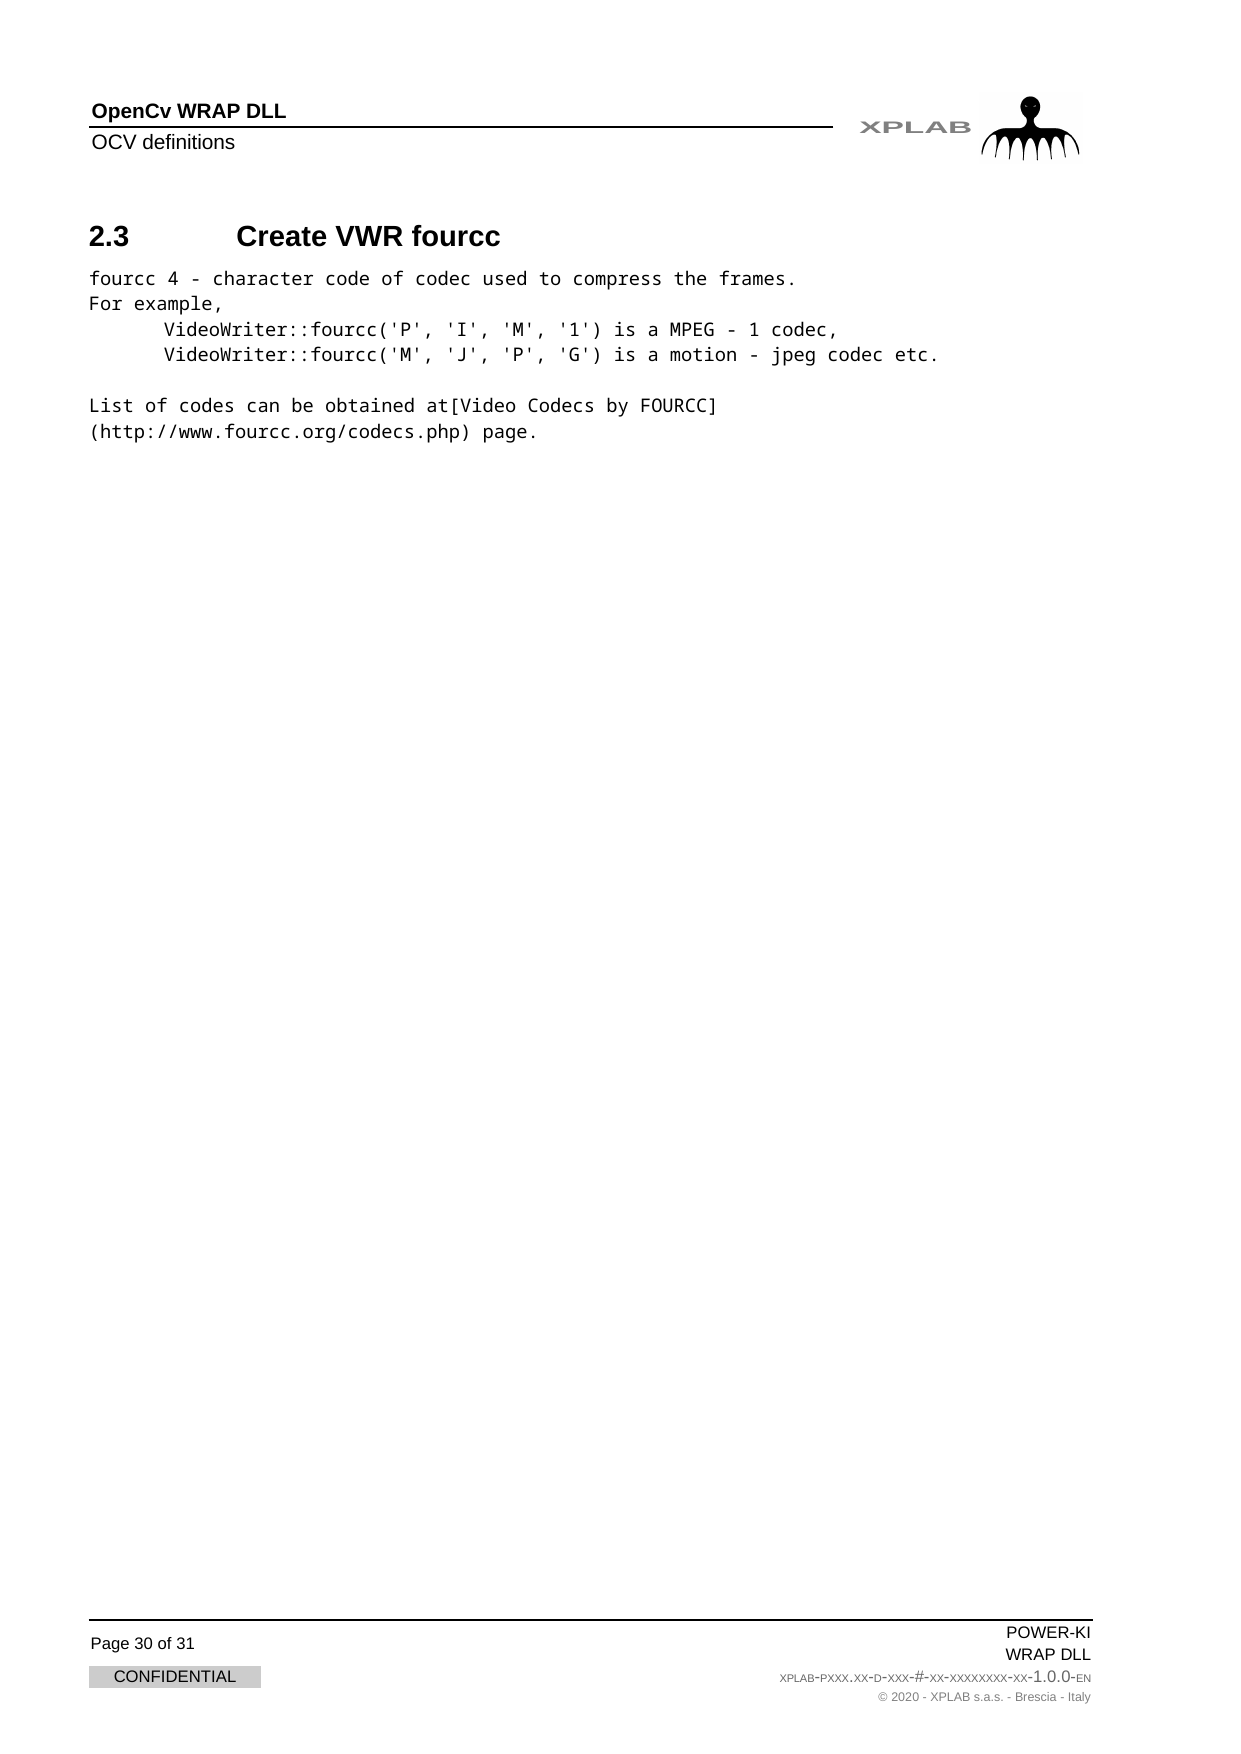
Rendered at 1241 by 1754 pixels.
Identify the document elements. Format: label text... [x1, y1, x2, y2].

text List of codes can be obtained at[Video Codecs by FOURCC] (http://www.fourcc.org/codecs.php) page. [88, 393, 1093, 444]
text For example, [88, 291, 1093, 316]
picture [978, 92, 1083, 164]
text fourcc 4 - character code of codec used to compress the frames. [88, 265, 1093, 291]
text VideoWriter::fourcc('M', 'J', 'P', 'G') is a motion - jpeg codec etc. [88, 342, 1093, 367]
subtitle Create VWR fourcc [88, 220, 1093, 252]
text VideoWriter::fourcc('P', 'I', 'M', '1') is a MPEG - 1 codec, [88, 316, 1093, 342]
